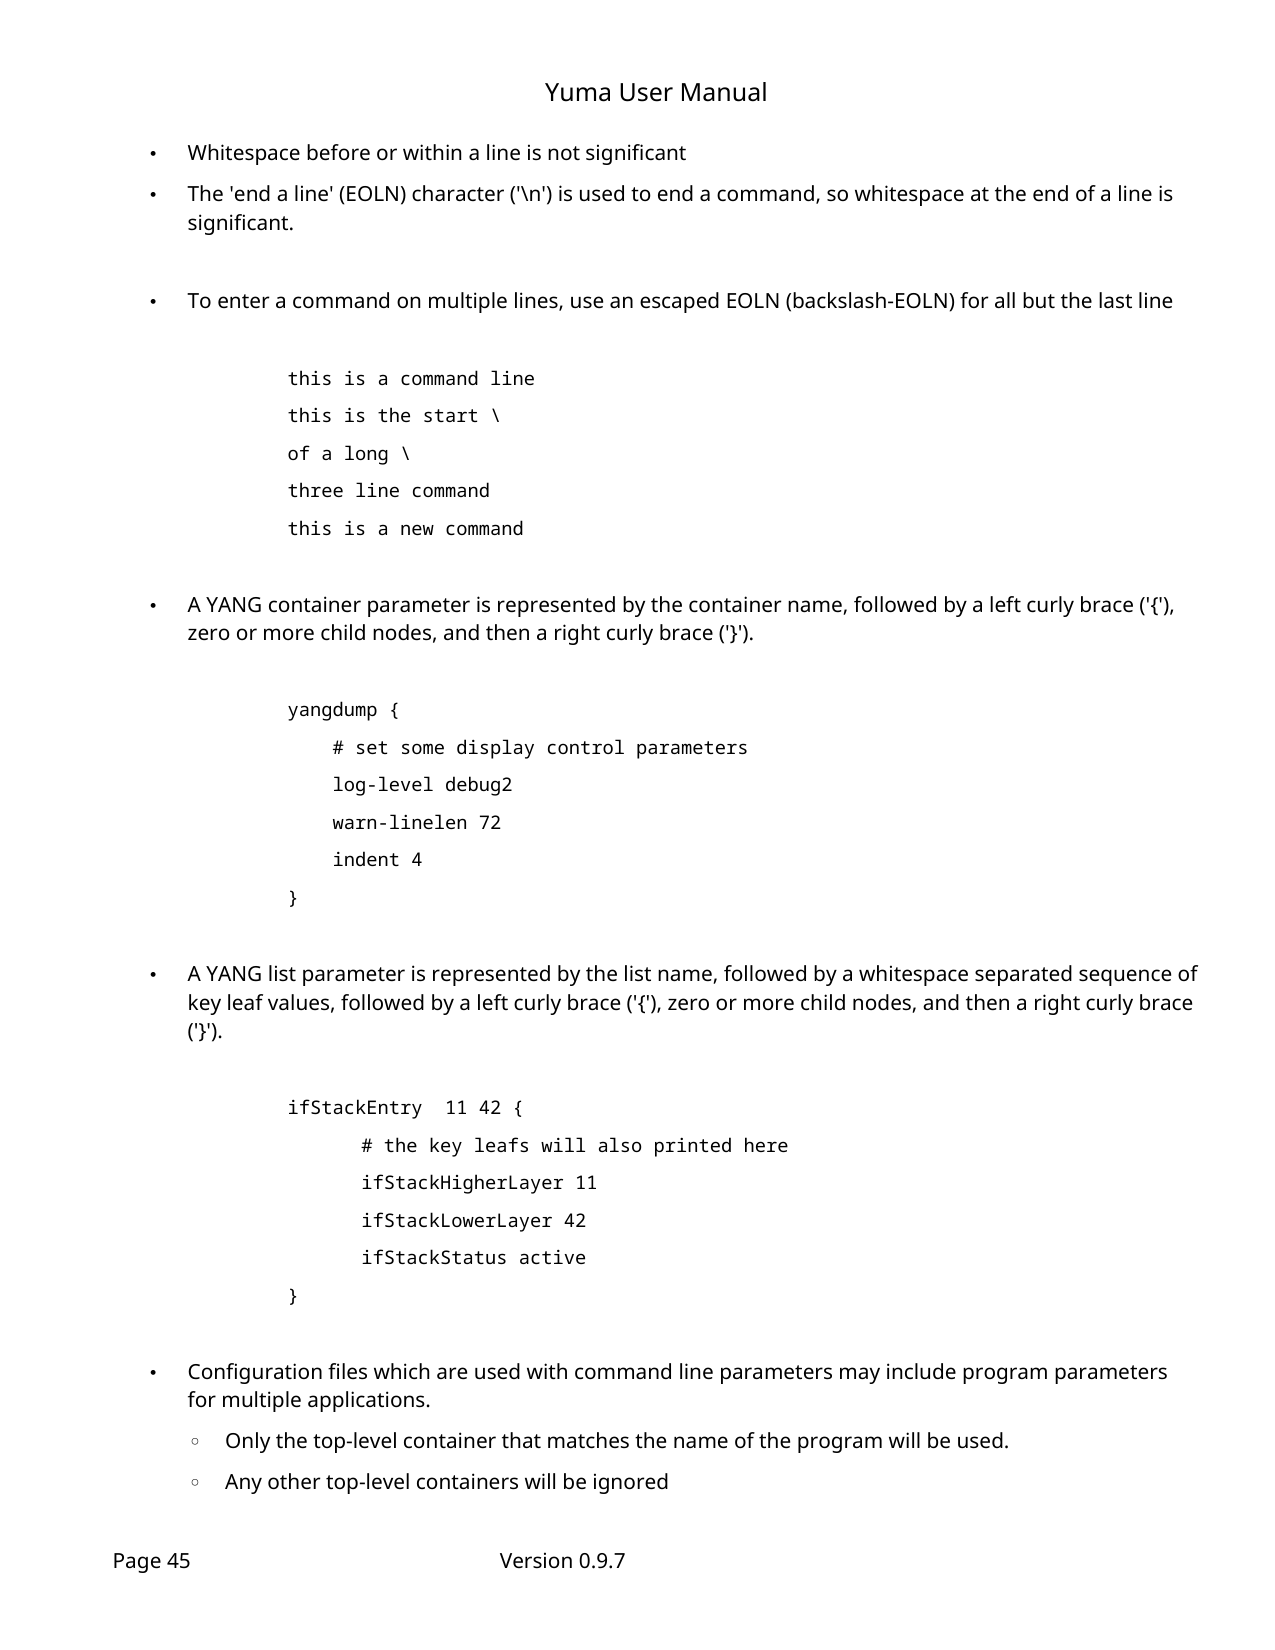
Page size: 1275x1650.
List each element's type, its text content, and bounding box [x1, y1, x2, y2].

text ifStackLowerLayer 42 [139, 1207, 1200, 1232]
text # set some display control parameters [139, 734, 1200, 760]
list A YANG list parameter is represented by the list name, followed by a whitespace separated sequence of key leaf values, followed by a left curly brace ('{'), zero or more child nodes, and then a right curly brace ('}'). [150, 959, 1200, 1044]
text indent 4 [139, 847, 1200, 872]
text } [139, 884, 1200, 910]
text three line command [139, 477, 1200, 503]
text yangdump { [139, 697, 1200, 722]
text } [139, 1282, 1200, 1307]
text # the key leafs will also printed here [139, 1132, 1200, 1157]
text this is a command line [139, 365, 1200, 390]
list A YANG container parameter is represented by the container name, followed by a left curly brace ('{'), zero or more child nodes, and then a right curly brace ('}'). [150, 590, 1200, 647]
list Any other top-level containers will be ignored [187, 1467, 1200, 1496]
list Configuration files which are used with command line parameters may include program parameters for multiple applications. [150, 1357, 1200, 1414]
list Only the top-level container that matches the name of the program will be used. [187, 1426, 1200, 1455]
list To enter a command on multiple lines, use an escaped EOLN (backslash-EOLN) for all but the last line [150, 286, 1200, 315]
text of a long \ [139, 440, 1200, 465]
text ifStackStatus active [139, 1244, 1200, 1270]
list Whitespace before or within a line is not significant [150, 138, 1200, 167]
text ifStackHigherLayer 11 [139, 1169, 1200, 1195]
text warn-linelen 72 [139, 809, 1200, 835]
text this is the start \ [139, 402, 1200, 428]
text ifStackEntry 11 42 { [139, 1094, 1200, 1120]
list The 'end a line' (EOLN) character ('\n') is used to end a command, so whitespace at the end of a line is significant. [150, 179, 1200, 236]
text this is a new command [139, 515, 1200, 540]
text log-level debug2 [139, 772, 1200, 797]
